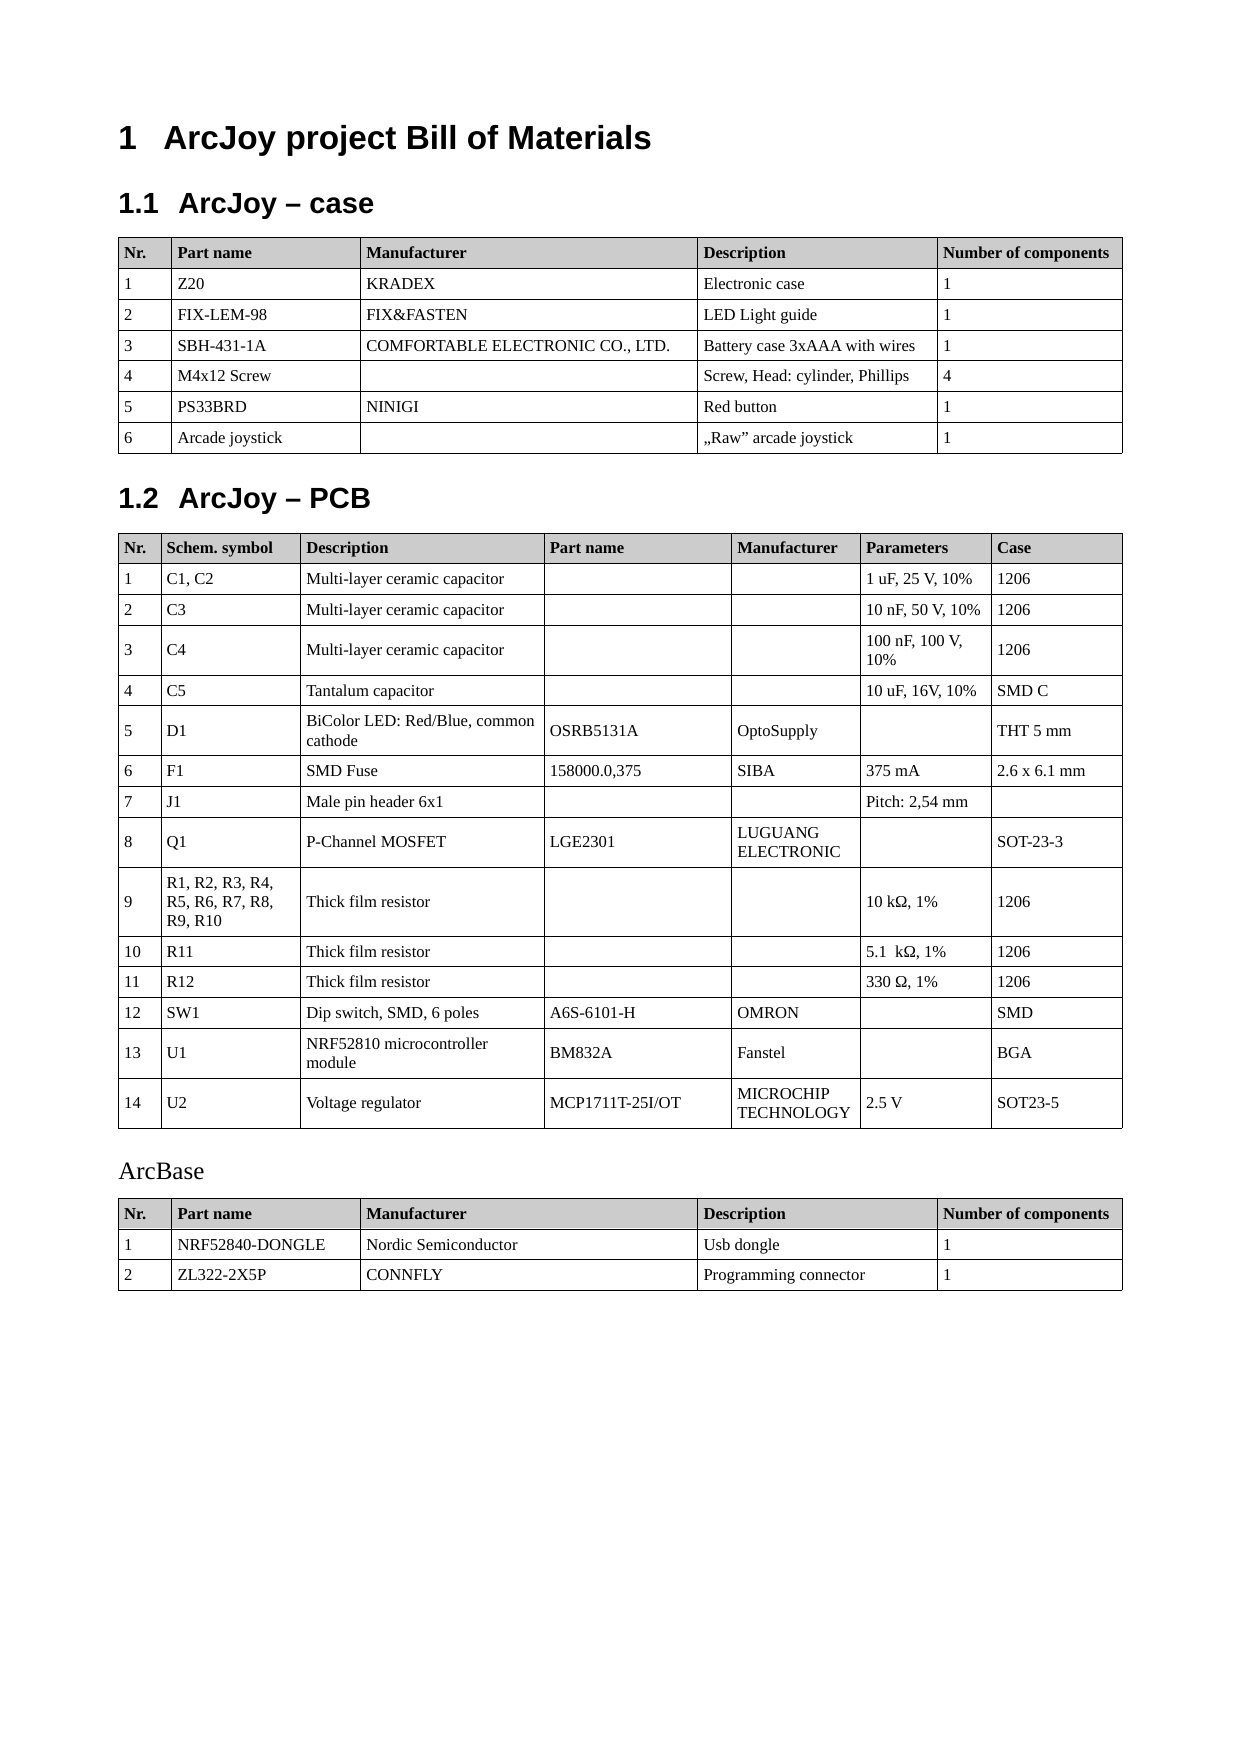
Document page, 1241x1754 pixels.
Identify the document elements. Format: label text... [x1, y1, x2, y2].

table_cell 330 Ω, 1% [861, 967, 991, 997]
table_cell Q1 [162, 818, 300, 867]
table_cell Screw, Head: cylinder, Phillips [698, 361, 937, 391]
table_cell 1 [938, 1260, 1122, 1290]
table_cell M4x12 Screw [172, 361, 360, 391]
table_cell NRF52840-DONGLE [172, 1230, 360, 1259]
table_cell [732, 676, 860, 705]
table_cell 14 [119, 1079, 161, 1128]
table_cell Thick film resistor [301, 937, 544, 966]
table_cell Programming connector [698, 1260, 937, 1290]
table_cell 10 [119, 937, 161, 966]
table_cell R11 [162, 937, 300, 966]
table_cell Electronic case [698, 269, 937, 299]
table_cell OSRB5131A [545, 706, 731, 755]
table_cell SBH-431-1A [172, 331, 360, 360]
table_cell OMRON [732, 998, 860, 1028]
table_header Description [698, 238, 937, 268]
table_cell [861, 818, 991, 867]
table_cell 5.1 kΩ, 1% [861, 937, 991, 966]
table_cell 11 [119, 967, 161, 997]
table_cell 1 [938, 1230, 1122, 1259]
table_cell [732, 868, 860, 936]
table_cell SW1 [162, 998, 300, 1028]
table_cell [732, 595, 860, 625]
table_cell „Raw” arcade joystick [698, 423, 937, 452]
table_cell U1 [162, 1029, 300, 1078]
table_cell 1206 [992, 626, 1122, 674]
table_cell Red button [698, 392, 937, 422]
table_cell [732, 787, 860, 817]
table_cell [545, 564, 731, 594]
table_cell 12 [119, 998, 161, 1028]
table_cell [861, 998, 991, 1028]
table_cell 2 [119, 595, 161, 625]
table_header Manufacturer [361, 238, 697, 268]
table_cell 2.5 V [861, 1079, 991, 1128]
table_cell Arcade joystick [172, 423, 360, 452]
table_cell 5 [119, 706, 161, 755]
table_cell [861, 706, 991, 755]
table_cell 1 [119, 1230, 171, 1259]
table_cell [361, 361, 697, 391]
table_header Number of components [938, 238, 1122, 268]
table_header Part name [172, 238, 360, 268]
table_cell 13 [119, 1029, 161, 1078]
table_cell R1, R2, R3, R4, R5, R6, R7, R8, R9, R10 [162, 868, 300, 936]
table_cell 1 uF, 25 V, 10% [861, 564, 991, 594]
table_cell 7 [119, 787, 161, 817]
table_header Part name [545, 534, 731, 563]
table_cell NINIGI [361, 392, 697, 422]
table_header Part name [172, 1199, 360, 1228]
table_header Case [992, 534, 1122, 563]
table_cell 4 [119, 676, 161, 705]
table_cell 1206 [992, 595, 1122, 625]
table_cell U2 [162, 1079, 300, 1128]
table_cell [732, 937, 860, 966]
table_cell [545, 676, 731, 705]
table_cell 8 [119, 818, 161, 867]
table_header Schem. symbol [162, 534, 300, 563]
table_cell [992, 787, 1122, 817]
table_cell 1206 [992, 564, 1122, 594]
table_cell BiColor LED: Red/Blue, common cathode [301, 706, 544, 755]
table_cell Voltage regulator [301, 1079, 544, 1128]
table_cell BM832A [545, 1029, 731, 1078]
table_cell 4 [938, 361, 1122, 391]
table_cell SOT-23-3 [992, 818, 1122, 867]
table_cell R12 [162, 967, 300, 997]
table_cell Thick film resistor [301, 868, 544, 936]
table_header Parameters [861, 534, 991, 563]
table_cell 4 [119, 361, 171, 391]
table_cell A6S-6101-H [545, 998, 731, 1028]
table_cell 1 [938, 331, 1122, 360]
table_cell 2.6 x 6.1 mm [992, 756, 1122, 786]
subtitle ArcJoy – case [118, 186, 1122, 219]
table_cell LGE2301 [545, 818, 731, 867]
table_cell [545, 967, 731, 997]
table_cell Battery case 3xAAA with wires [698, 331, 937, 360]
table_cell Pitch: 2,54 mm [861, 787, 991, 817]
table_cell SMD C [992, 676, 1122, 705]
table_cell [861, 1029, 991, 1078]
table_cell SMD Fuse [301, 756, 544, 786]
table_cell Tantalum capacitor [301, 676, 544, 705]
table_cell [545, 787, 731, 817]
table_cell Thick film resistor [301, 967, 544, 997]
table_cell Usb dongle [698, 1230, 937, 1259]
table_cell D1 [162, 706, 300, 755]
table_cell [732, 564, 860, 594]
table_cell 9 [119, 868, 161, 936]
table_cell 1206 [992, 868, 1122, 936]
table_cell [545, 868, 731, 936]
table_cell 3 [119, 331, 171, 360]
table_cell LED Light guide [698, 300, 937, 329]
table_cell OptoSupply [732, 706, 860, 755]
table_header Manufacturer [732, 534, 860, 563]
table_cell P-Channel MOSFET [301, 818, 544, 867]
table_cell Fanstel [732, 1029, 860, 1078]
table_cell [545, 626, 731, 674]
table_cell J1 [162, 787, 300, 817]
table_cell THT 5 mm [992, 706, 1122, 755]
table_cell [545, 937, 731, 966]
table_cell ZL322-2X5P [172, 1260, 360, 1290]
table_cell C1, C2 [162, 564, 300, 594]
table_cell SMD [992, 998, 1122, 1028]
table_header Manufacturer [361, 1199, 697, 1228]
table_cell 5 [119, 392, 171, 422]
table_cell F1 [162, 756, 300, 786]
table_cell FIX&FASTEN [361, 300, 697, 329]
table_cell 10 kΩ, 1% [861, 868, 991, 936]
table_cell [732, 967, 860, 997]
table_cell 3 [119, 626, 161, 674]
table_header Description [698, 1199, 937, 1228]
table_cell 1 [119, 269, 171, 299]
table_cell 1 [938, 423, 1122, 452]
table_cell Z20 [172, 269, 360, 299]
table_cell SOT23-5 [992, 1079, 1122, 1128]
table_cell 2 [119, 1260, 171, 1290]
table_cell [545, 595, 731, 625]
table_cell 1 [119, 564, 161, 594]
subtitle ArcJoy project Bill of Materials [118, 118, 1122, 157]
table_cell CONNFLY [361, 1260, 697, 1290]
table_cell C5 [162, 676, 300, 705]
table_cell LUGUANG ELECTRONIC [732, 818, 860, 867]
table_cell FIX-LEM-98 [172, 300, 360, 329]
table_cell C3 [162, 595, 300, 625]
table_cell 10 uF, 16V, 10% [861, 676, 991, 705]
table_cell BGA [992, 1029, 1122, 1078]
table_cell 1 [938, 300, 1122, 329]
table_cell [361, 423, 697, 452]
table_cell NRF52810 microcontroller module [301, 1029, 544, 1078]
table_header Description [301, 534, 544, 563]
table_cell MCP1711T-25I/OT [545, 1079, 731, 1128]
table_cell Dip switch, SMD, 6 poles [301, 998, 544, 1028]
table_cell 1206 [992, 937, 1122, 966]
table_cell 1206 [992, 967, 1122, 997]
table_cell 2 [119, 300, 171, 329]
table_cell Multi-layer ceramic capacitor [301, 564, 544, 594]
table_header Number of components [938, 1199, 1122, 1228]
table_cell Nordic Semiconductor [361, 1230, 697, 1259]
table_cell 6 [119, 756, 161, 786]
table_header Nr. [119, 534, 161, 563]
table_cell [732, 626, 860, 674]
table_cell 158000.0,375 [545, 756, 731, 786]
table_cell Multi-layer ceramic capacitor [301, 595, 544, 625]
table_cell 1 [938, 392, 1122, 422]
table_cell 375 mA [861, 756, 991, 786]
table_header Nr. [119, 1199, 171, 1228]
table_cell KRADEX [361, 269, 697, 299]
table_cell 10 nF, 50 V, 10% [861, 595, 991, 625]
table_cell C4 [162, 626, 300, 674]
subtitle ArcJoy – PCB [118, 481, 1122, 515]
table_cell Male pin header 6x1 [301, 787, 544, 817]
table_cell 1 [938, 269, 1122, 299]
table_cell 100 nF, 100 V, 10% [861, 626, 991, 674]
table_header Nr. [119, 238, 171, 268]
text ArcBase [118, 1156, 1122, 1185]
table_cell 6 [119, 423, 171, 452]
table_cell SIBA [732, 756, 860, 786]
table_cell PS33BRD [172, 392, 360, 422]
table_cell Multi-layer ceramic capacitor [301, 626, 544, 674]
table_cell COMFORTABLE ELECTRONIC CO., LTD. [361, 331, 697, 360]
table_cell MICROCHIP TECHNOLOGY [732, 1079, 860, 1128]
